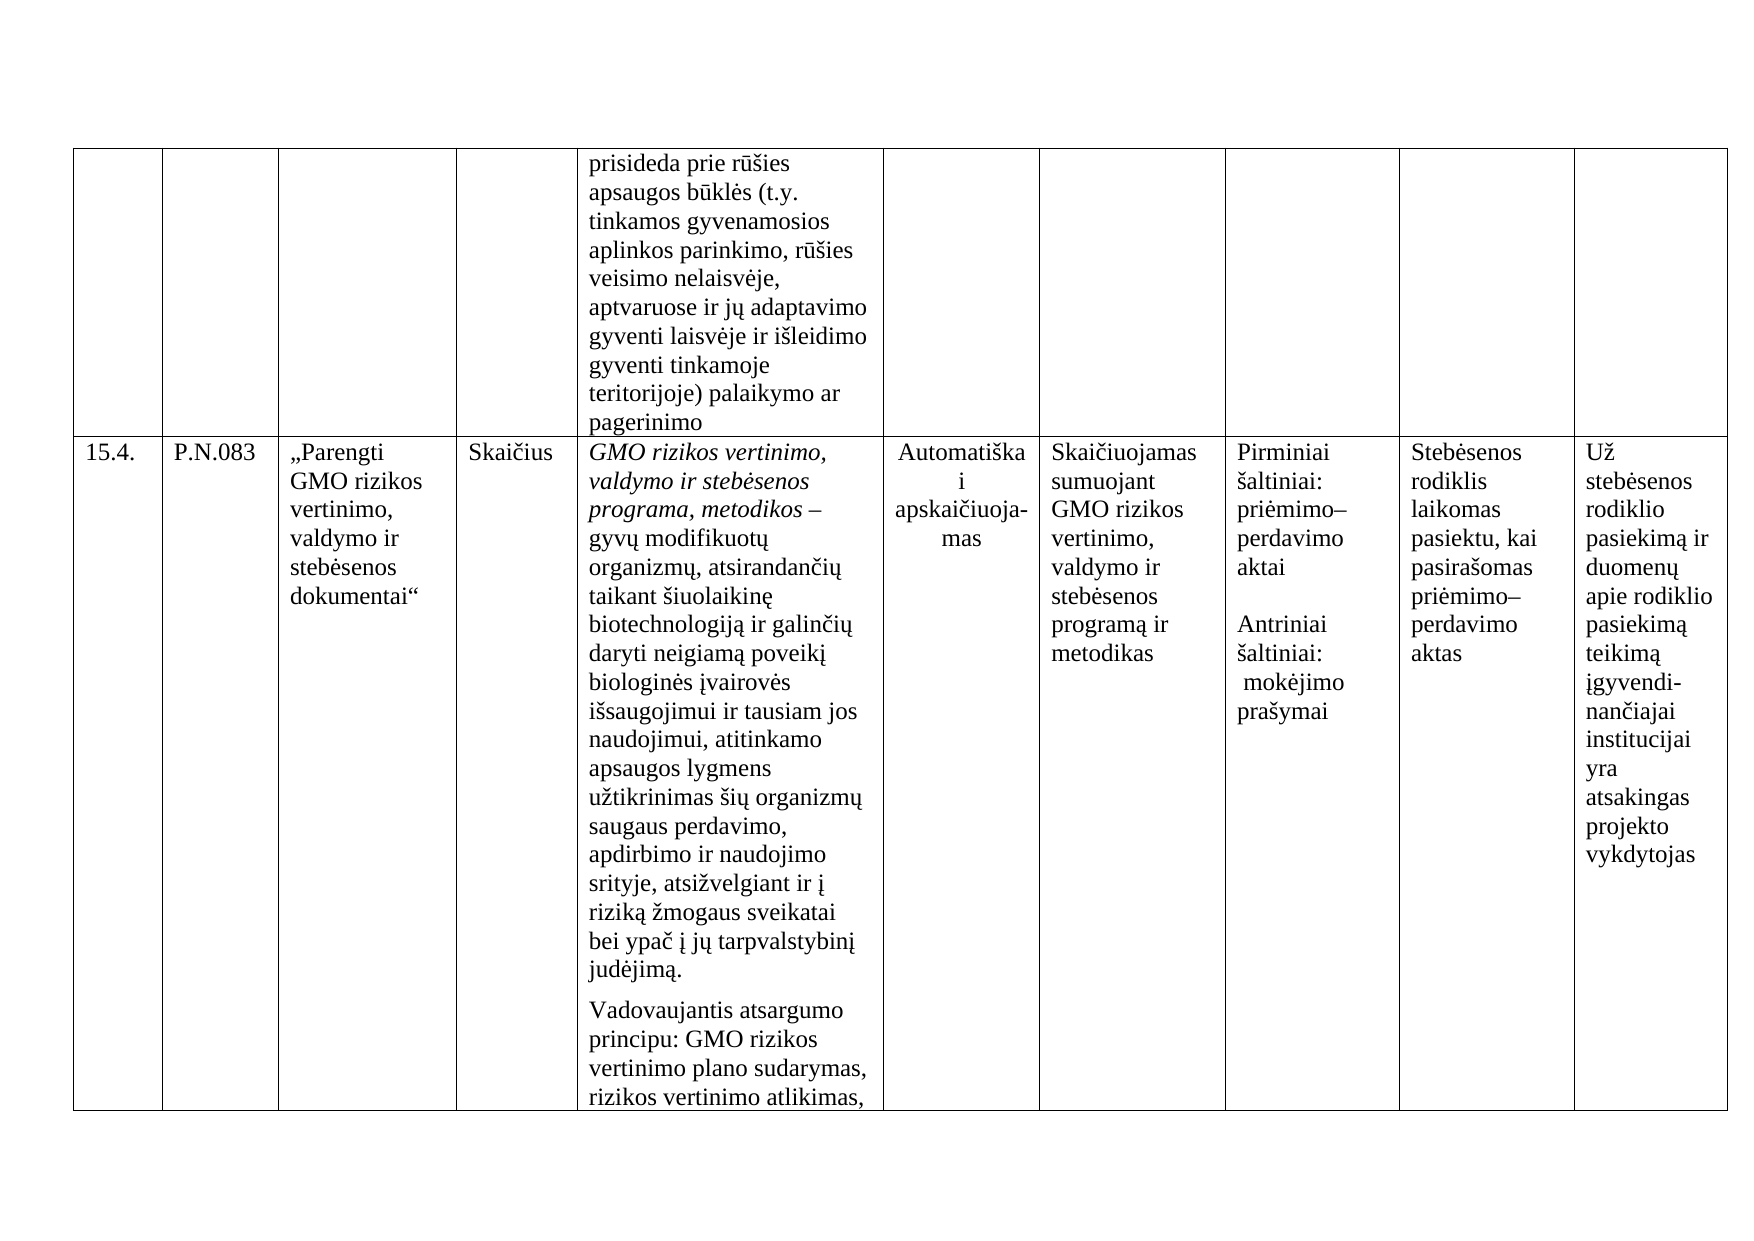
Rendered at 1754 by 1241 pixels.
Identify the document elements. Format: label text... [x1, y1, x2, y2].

table_cell Automatiškai apskaičiuoja-mas [884, 437, 1039, 1110]
table_cell Skaičiuojamas sumuojant GMO rizikos vertinimo, valdymo ir stebėsenos programą ir metodikas [1040, 437, 1225, 1110]
table_cell [1400, 149, 1574, 436]
table_cell 15.4. [74, 437, 162, 1110]
table_cell [884, 149, 1039, 436]
table_cell [74, 149, 162, 436]
table_cell Skaičius [457, 437, 577, 1110]
table_cell Stebėsenos rodiklis laikomas pasiektu, kai pasirašomas priėmimo–perdavimo aktas [1400, 437, 1574, 1110]
table_cell prisideda prie rūšies apsaugos būklės (t.y. tinkamos gyvenamosios aplinkos parinkimo, rūšies veisimo nelaisvėje, aptvaruose ir jų adaptavimo gyventi laisvėje ir išleidimo gyventi tinkamoje teritorijoje) palaikymo ar pagerinimo [578, 149, 883, 436]
table_cell [1226, 149, 1399, 436]
table_cell [279, 149, 456, 436]
table_cell [1040, 149, 1225, 436]
table_cell [163, 149, 278, 436]
table_cell Pirminiai šaltiniai: priėmimo–perdavimo aktai Antriniai šaltiniai: mokėjimo prašymai [1226, 437, 1399, 1110]
table_cell „Parengti GMO rizikos vertinimo, valdymo ir stebėsenos dokumentai“ [279, 437, 456, 1110]
table_cell GMO rizikos vertinimo, valdymo ir stebėsenos programa, metodikos – gyvų modifikuotų organizmų, atsirandančių taikant šiuolaikinę biotechnologiją ir galinčių daryti neigiamą poveikį biologinės įvairovės išsaugojimui ir tausiam jos naudojimui, atitinkamo apsaugos lygmens užtikrinimas šių organizmų saugaus perdavimo, apdirbimo ir naudojimo srityje, atsižvelgiant ir į riziką žmogaus sveikatai bei ypač į jų tarpvalstybinį judėjimą. Vadovaujantis atsargumo principu: GMO rizikos vertinimo plano sudarymas, rizikos vertinimo atlikimas, [578, 437, 883, 1110]
table_cell [457, 149, 577, 436]
table_cell P.N.083 [163, 437, 278, 1110]
table_cell Už stebėsenos rodiklio pasiekimą ir duomenų apie rodiklio pasiekimą teikimą įgyvendi-nančiajai institucijai yra atsakingas projekto vykdytojas [1575, 437, 1727, 1110]
table_cell [1575, 149, 1727, 436]
